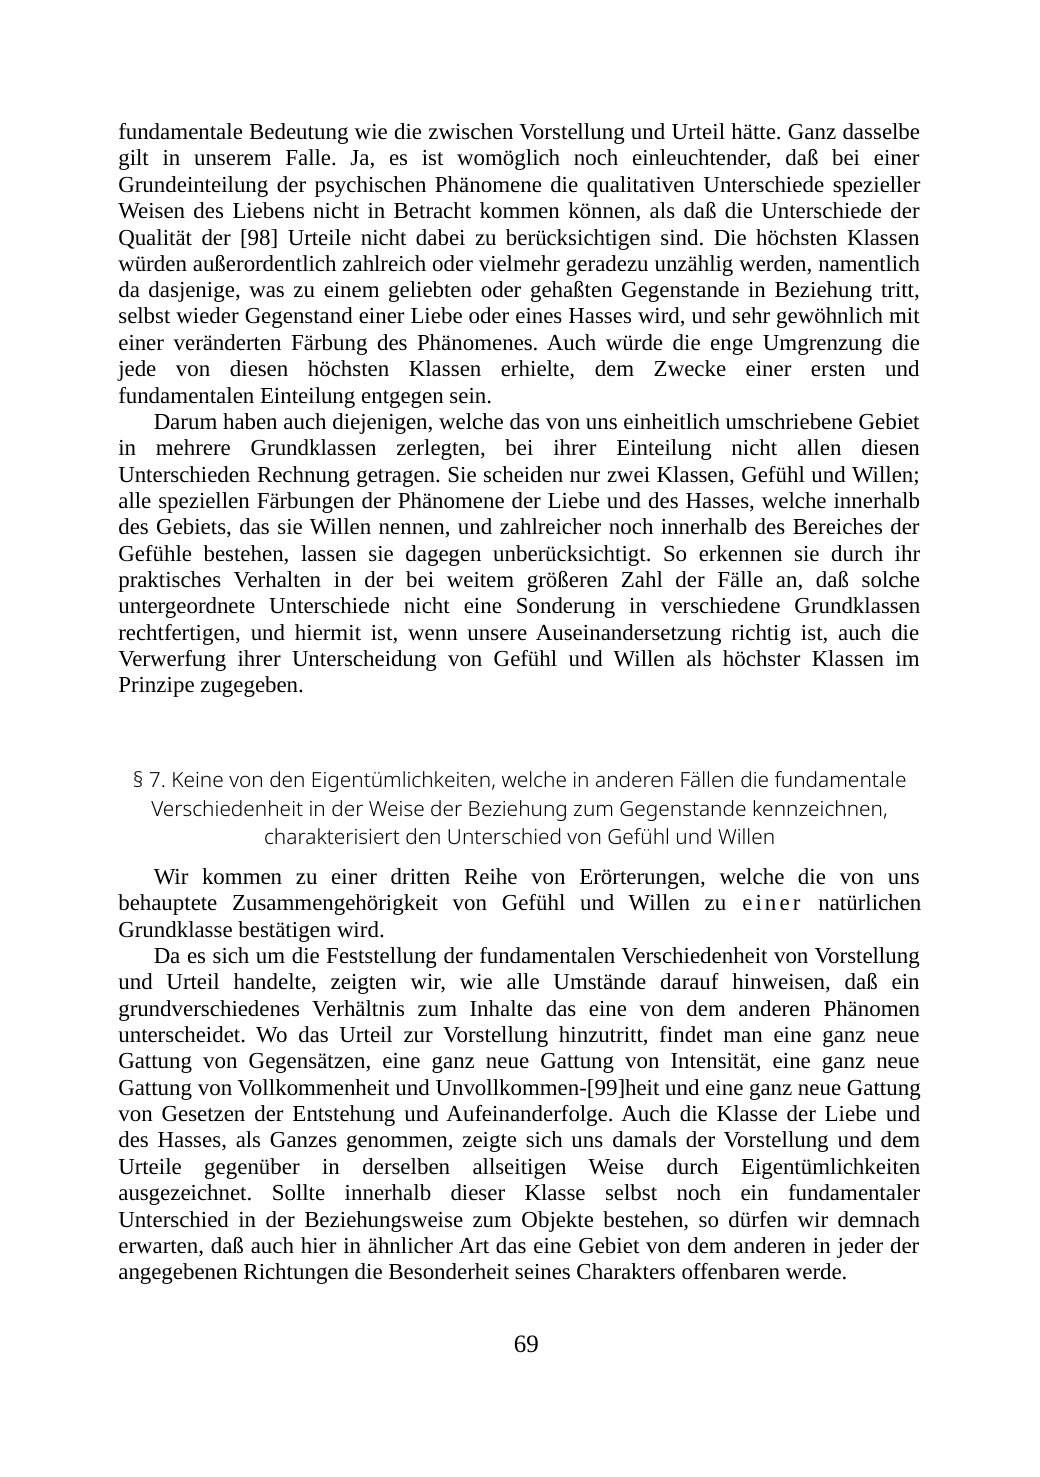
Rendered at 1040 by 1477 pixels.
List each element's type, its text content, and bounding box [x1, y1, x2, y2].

text Wir kommen zu einer dritten Reihe von Erörterungen, welche die von uns behauptete Zusammengehörigkeit von Gefühl und Willen zu einer natürlichen Grundklasse bestätigen wird. [118, 863, 921, 942]
text Da es sich um die Feststellung der fundamentalen Verschiedenheit von Vorstellung und Urteil handelte, zeigten wir, wie alle Umstände darauf hinweisen, daß ein grundverschiedenes Verhältnis zum Inhalte das eine von dem anderen Phänomen unterscheidet. Wo das Urteil zur Vorstellung hinzutritt, findet man eine ganz neue Gattung von Gegensätzen, eine ganz neue Gattung von Intensität, eine ganz neue Gattung von Vollkommenheit und Unvollkommen-[99]heit und eine ganz neue Gattung von Gesetzen der Entstehung und Aufeinanderfolge. Auch die Klasse der Liebe und des Hasses, als Ganzes genommen, zeigte sich uns damals der Vorstellung und dem Urteile gegenüber in derselben allseitigen Weise durch Eigentümlichkeiten ausgezeichnet. Sollte innerhalb dieser Klasse selbst noch ein fundamentaler Unterschied in der Beziehungsweise zum Objekte bestehen, so dürfen wir demnach erwarten, daß auch hier in ähnlicher Art das eine Gebiet von dem anderen in jeder der angegebenen Richtungen die Besonderheit seines Charakters offenbaren werde. [118, 942, 921, 1285]
text fundamentale Bedeutung wie die zwischen Vorstellung und Urteil hätte. Ganz dasselbe gilt in unserem Falle. Ja, es ist womöglich noch einleuchtender, daß bei einer Grundeinteilung der psychischen Phänomene die qualitativen Unterschiede spezieller Weisen des Liebens nicht in Betracht kommen können, als daß die Unterschiede der Qualität der [98] Urteile nicht dabei zu berücksichtigen sind. Die höchsten Klassen würden außerordentlich zahlreich oder vielmehr geradezu unzählig werden, namentlich da dasjenige, was zu einem geliebten oder gehaßten Gegenstande in Beziehung tritt, selbst wieder Gegenstand einer Liebe oder eines Hasses wird, und sehr gewöhnlich mit einer veränderten Färbung des Phänomenes. Auch würde die enge Umgrenzung die jede von diesen höchsten Klassen erhielte, dem Zwecke einer ersten und fundamentalen Einteilung entgegen sein. [118, 118, 921, 408]
subtitle § 7. Keine von den Eigentümlichkeiten, welche in anderen Fällen die fundamentale Verschiedenheit in der Weise der Beziehung zum Gegenstande kennzeichnen, charakterisiert den Unterschied von Gefühl und Willen [118, 765, 921, 851]
text Darum haben auch diejenigen, welche das von uns einheitlich umschriebene Gebiet in mehrere Grundklassen zerlegten, bei ihrer Einteilung nicht allen diesen Unterschieden Rechnung getragen. Sie scheiden nur zwei Klassen, Gefühl und Willen; alle speziellen Färbungen der Phänomene der Liebe und des Hasses, welche innerhalb des Gebiets, das sie Willen nennen, und zahlreicher noch innerhalb des Bereiches der Gefühle bestehen, lassen sie dagegen unberücksichtigt. So erkennen sie durch ihr praktisches Verhalten in der bei weitem größeren Zahl der Fälle an, daß solche untergeordnete Unterschiede nicht eine Sonderung in verschiedene Grundklassen rechtfertigen, und hiermit ist, wenn unsere Auseinandersetzung richtig ist, auch die Verwerfung ihrer Unterscheidung von Gefühl und Willen als höchster Klassen im Prinzipe zugegeben. [118, 408, 921, 698]
